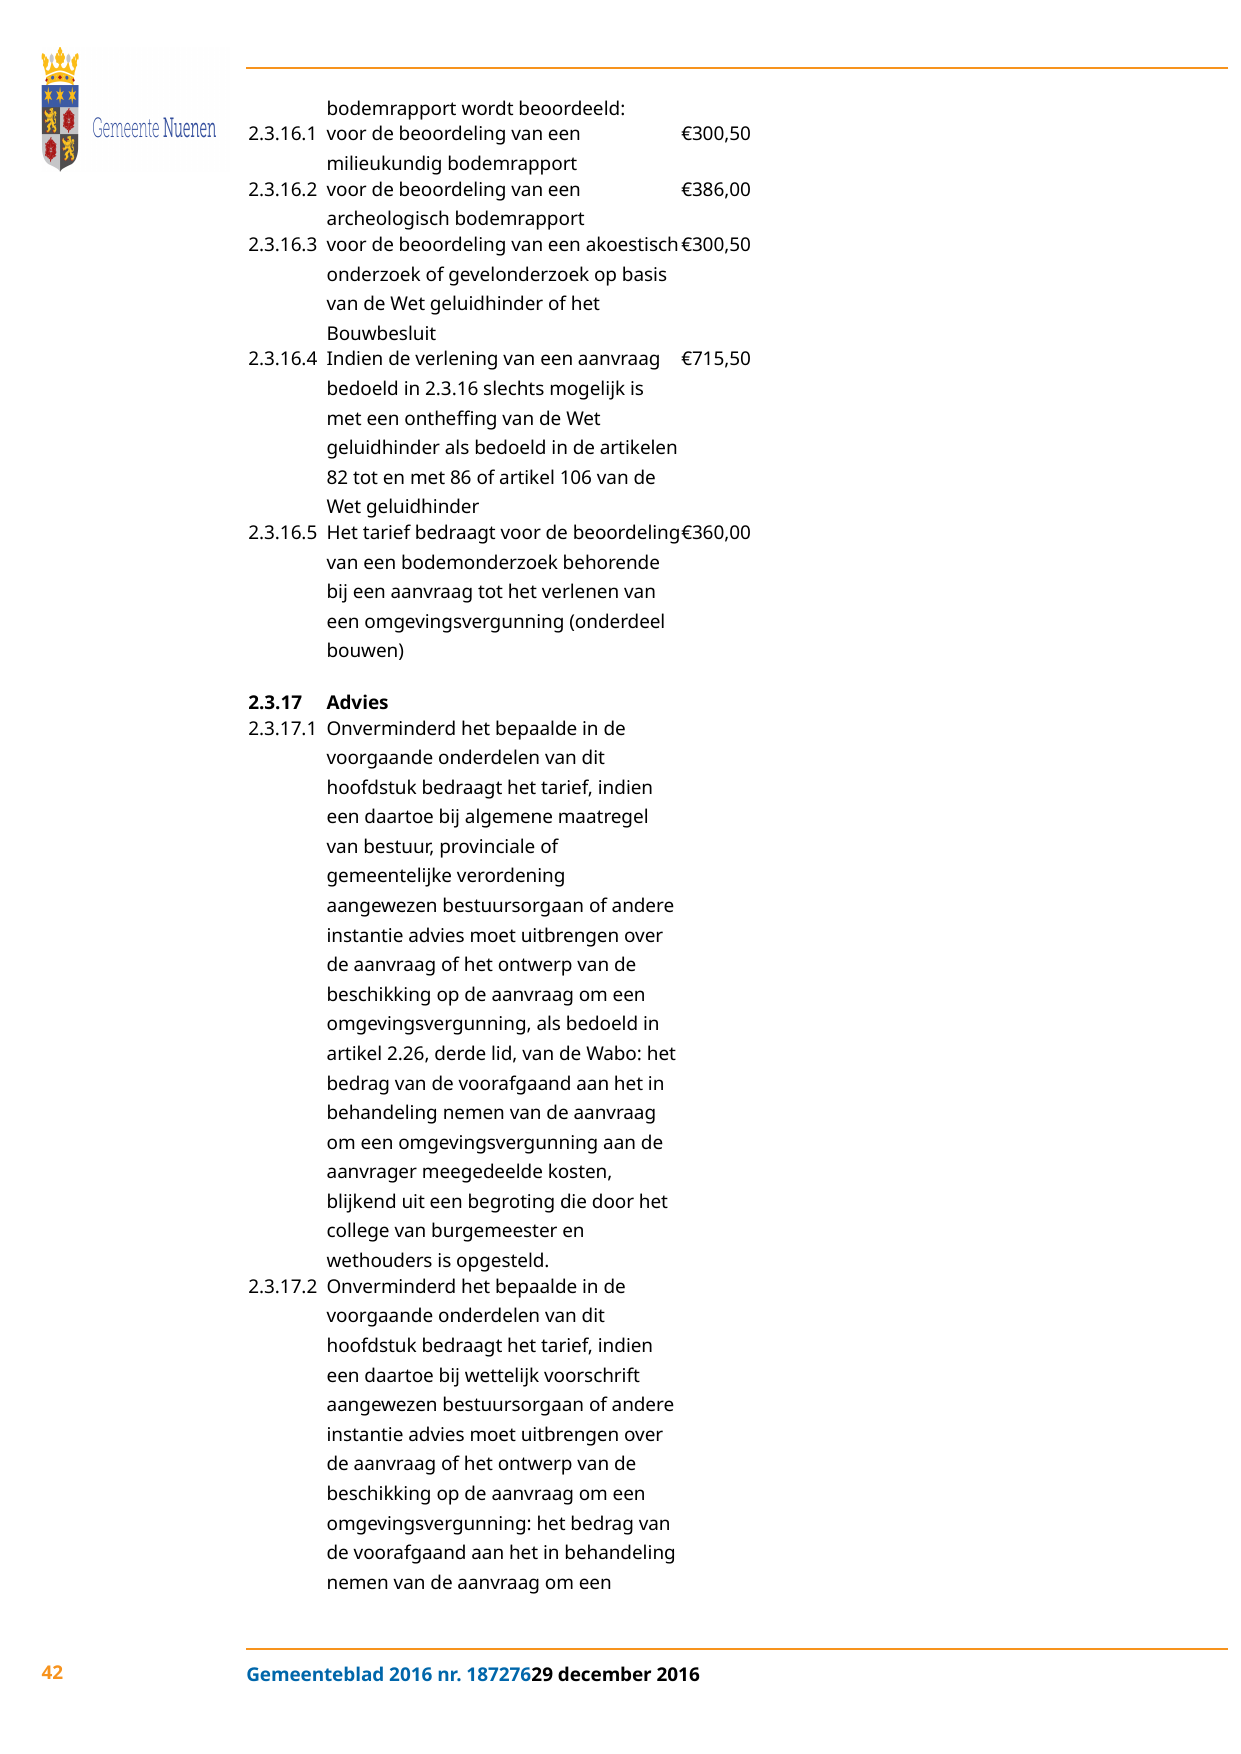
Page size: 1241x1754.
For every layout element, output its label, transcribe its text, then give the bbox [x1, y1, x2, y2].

table_cell [838, 121, 916, 176]
table_cell 2.3.16.4 [248, 346, 326, 519]
table_cell [248, 663, 326, 689]
table_cell [759, 231, 838, 346]
picture [41, 47, 231, 172]
table_cell [681, 95, 759, 121]
table_cell [759, 346, 838, 519]
table_cell Onverminderd het bepaalde in de voorgaande onderdelen van dit hoofdstuk bedraagt het tarief, indien een daartoe bij algemene maatregel van bestuur, provinciale of gemeentelijke verordening aangewezen bestuursorgaan of andere instantie advies moet uitbrengen over de aanvraag of het ontwerp van de beschikking op de aanvraag om een omgevingsvergunning, als bedoeld in artikel 2.26, derde lid, van de Wabo: het bedrag van de voorafgaand aan het in behandeling nemen van de aanvraag om een omgevingsvergunning aan de aanvrager meegedeelde kosten, blijkend uit een begroting die door het college van burgemeester en wethouders is opgesteld. [326, 715, 681, 1273]
table_cell [759, 715, 838, 1273]
table_cell 2.3.16.2 [248, 176, 326, 231]
table_cell [838, 176, 916, 231]
table_cell Het tarief bedraagt voor de beoordeling van een bodemonderzoek behorende bij een aanvraag tot het verlenen van een omgevingsvergunning (onderdeel bouwen) [326, 519, 681, 663]
table_cell Advies [326, 689, 603, 715]
table_cell [838, 346, 916, 519]
table_cell [838, 519, 916, 663]
table_cell [759, 519, 838, 663]
table_cell bodemrapport wordt beoordeeld: [326, 95, 681, 121]
table_cell [248, 95, 326, 121]
table_cell [759, 176, 838, 231]
table_cell 2.3.17 [248, 689, 326, 715]
table_cell voor de beoordeling van een archeologisch bodemrapport [326, 176, 681, 231]
table_cell voor de beoordeling van een akoestisch onderzoek of gevelonderzoek op basis van de Wet geluidhinder of het Bouwbesluit [326, 231, 681, 346]
table_cell 2.3.17.1 [248, 715, 326, 1273]
table_cell 2.3.16.1 [248, 121, 326, 176]
table_cell 2.3.16.5 [248, 519, 326, 663]
table_cell [759, 95, 838, 121]
table_cell Onverminderd het bepaalde in de voorgaande onderdelen van dit hoofdstuk bedraagt het tarief, indien een daartoe bij wettelijk voorschrift aangewezen bestuursorgaan of andere instantie advies moet uitbrengen over de aanvraag of het ontwerp van de beschikking op de aanvraag om een omgevingsvergunning: het bedrag van de voorafgaand aan het in behandeling nemen van de aanvraag om een [326, 1273, 681, 1594]
table_cell €300,50 [681, 121, 759, 176]
table_cell €300,50 [681, 231, 759, 346]
table_cell [681, 715, 759, 1273]
table_cell [759, 1273, 838, 1594]
table_cell [838, 95, 916, 121]
table_cell [681, 1273, 759, 1594]
table_cell [326, 663, 603, 689]
table_cell €715,50 [681, 346, 759, 519]
table_cell [838, 715, 916, 1273]
table_cell €360,00 [681, 519, 759, 663]
table_cell voor de beoordeling van een milieukundig bodemrapport [326, 121, 681, 176]
table_cell [838, 231, 916, 346]
table_cell €386,00 [681, 176, 759, 231]
table_cell [838, 1273, 916, 1594]
table_cell 2.3.17.2 [248, 1273, 326, 1594]
table_cell [759, 121, 838, 176]
table_cell 2.3.16.3 [248, 231, 326, 346]
table_cell Indien de verlening van een aanvraag bedoeld in 2.3.16 slechts mogelijk is met een ontheffing van de Wet geluidhinder als bedoeld in de artikelen 82 tot en met 86 of artikel 106 van de Wet geluidhinder [326, 346, 681, 519]
